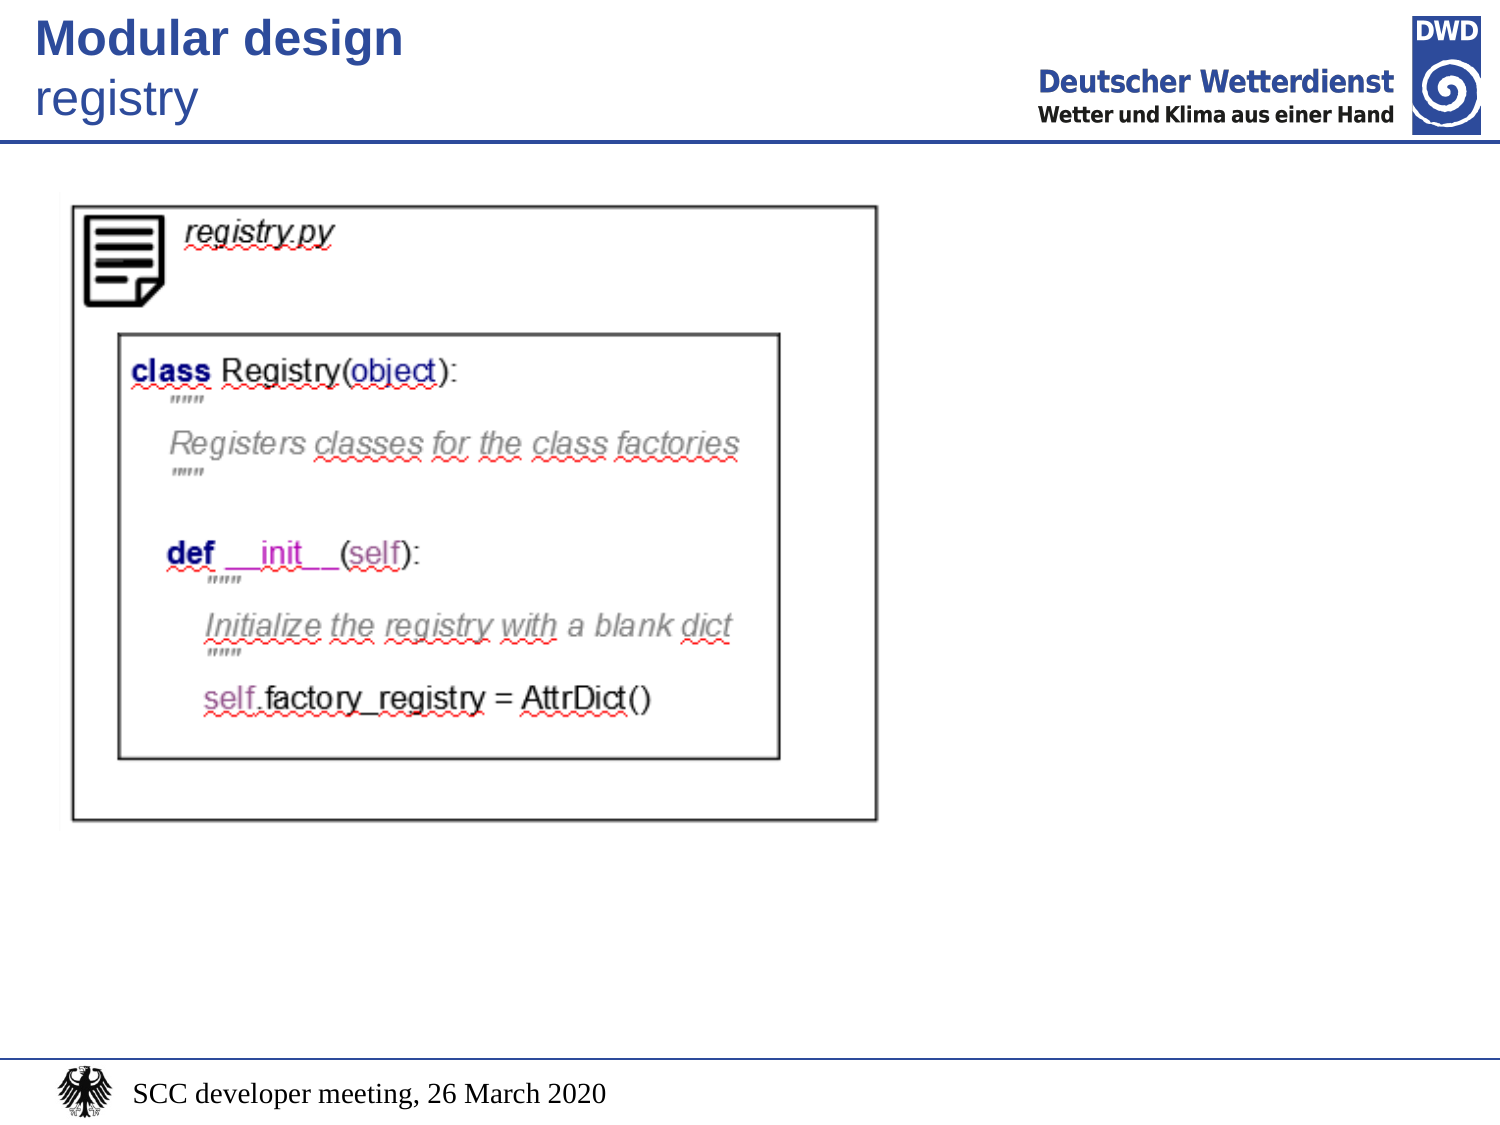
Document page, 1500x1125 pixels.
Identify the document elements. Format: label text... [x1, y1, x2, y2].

picture [59, 192, 887, 832]
text_box Modular design registry [20, 0, 988, 134]
picture [55, 1064, 114, 1119]
picture [1038, 16, 1481, 135]
